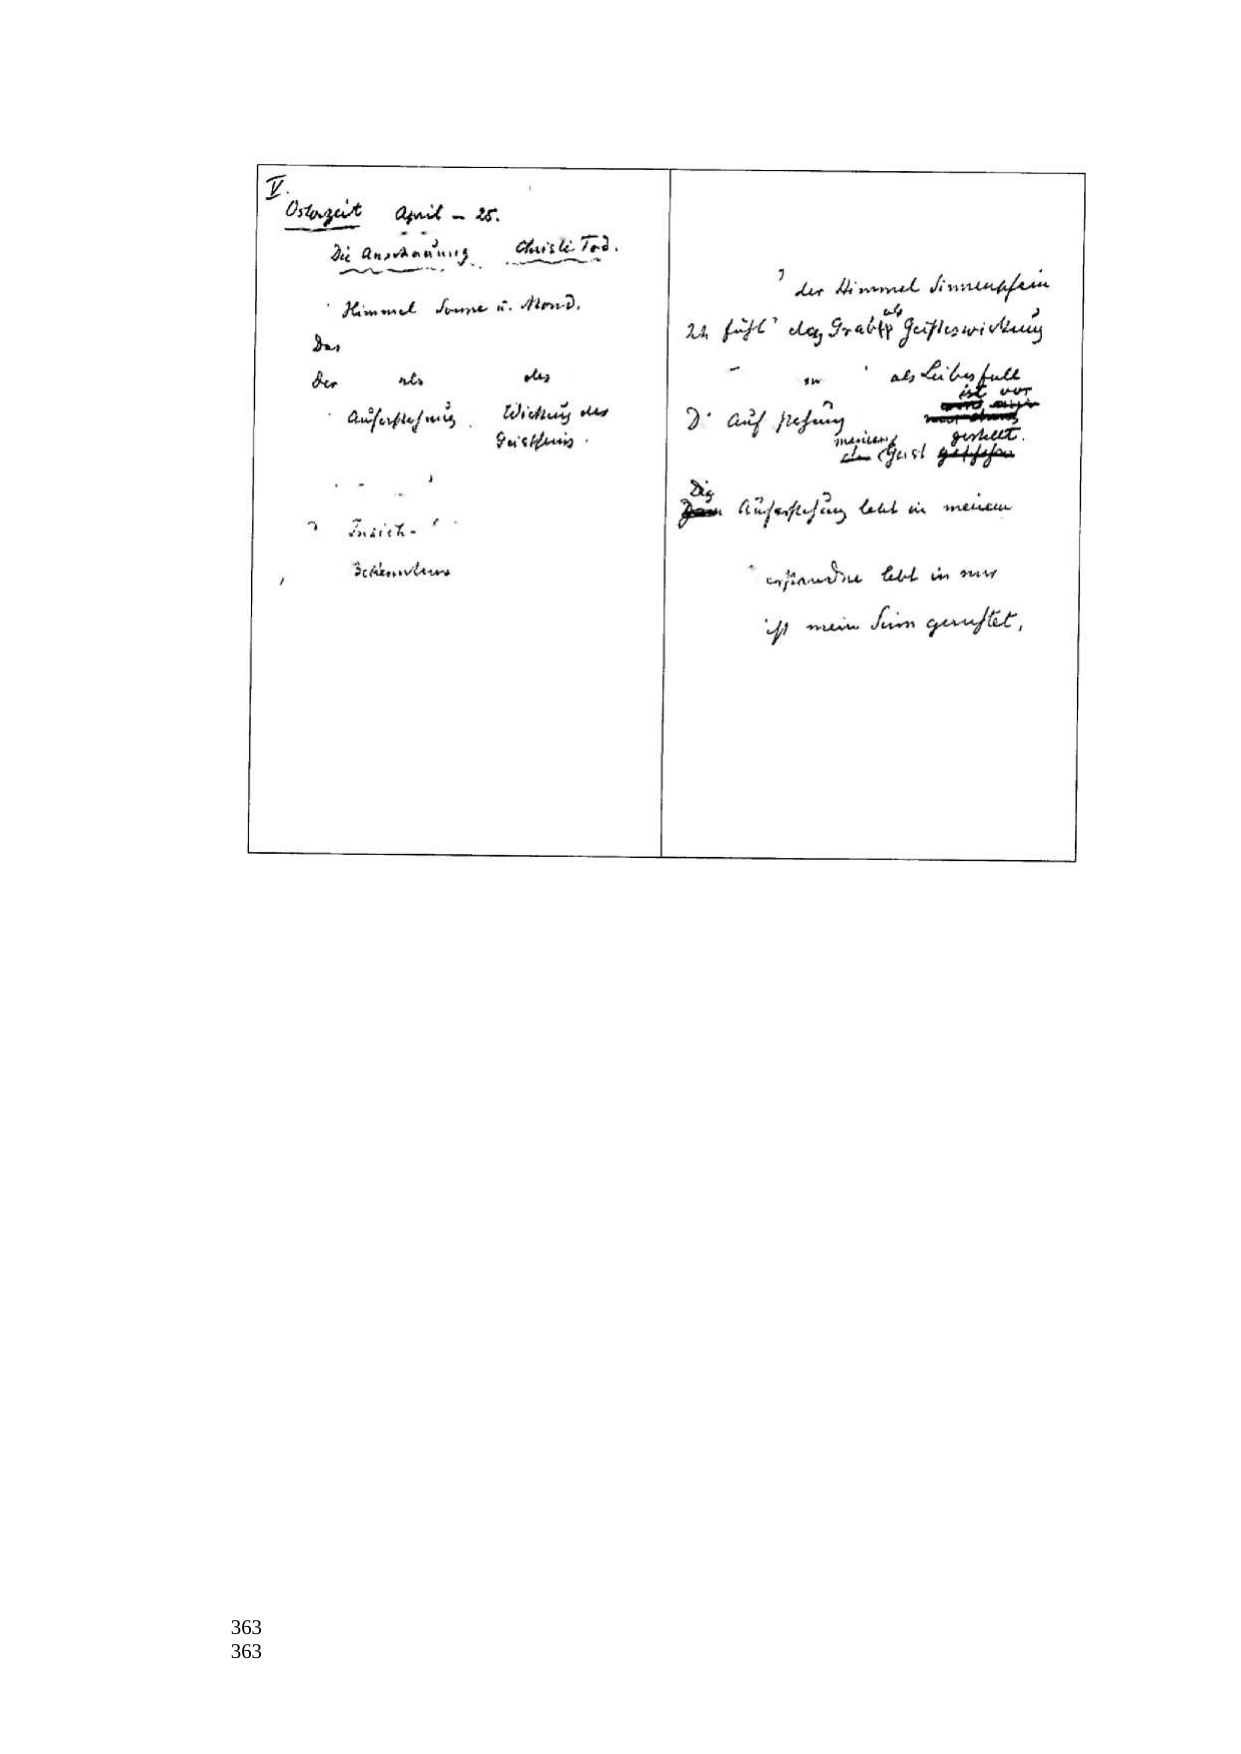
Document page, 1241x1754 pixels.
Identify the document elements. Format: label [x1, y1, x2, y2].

picture [230, 149, 1098, 879]
